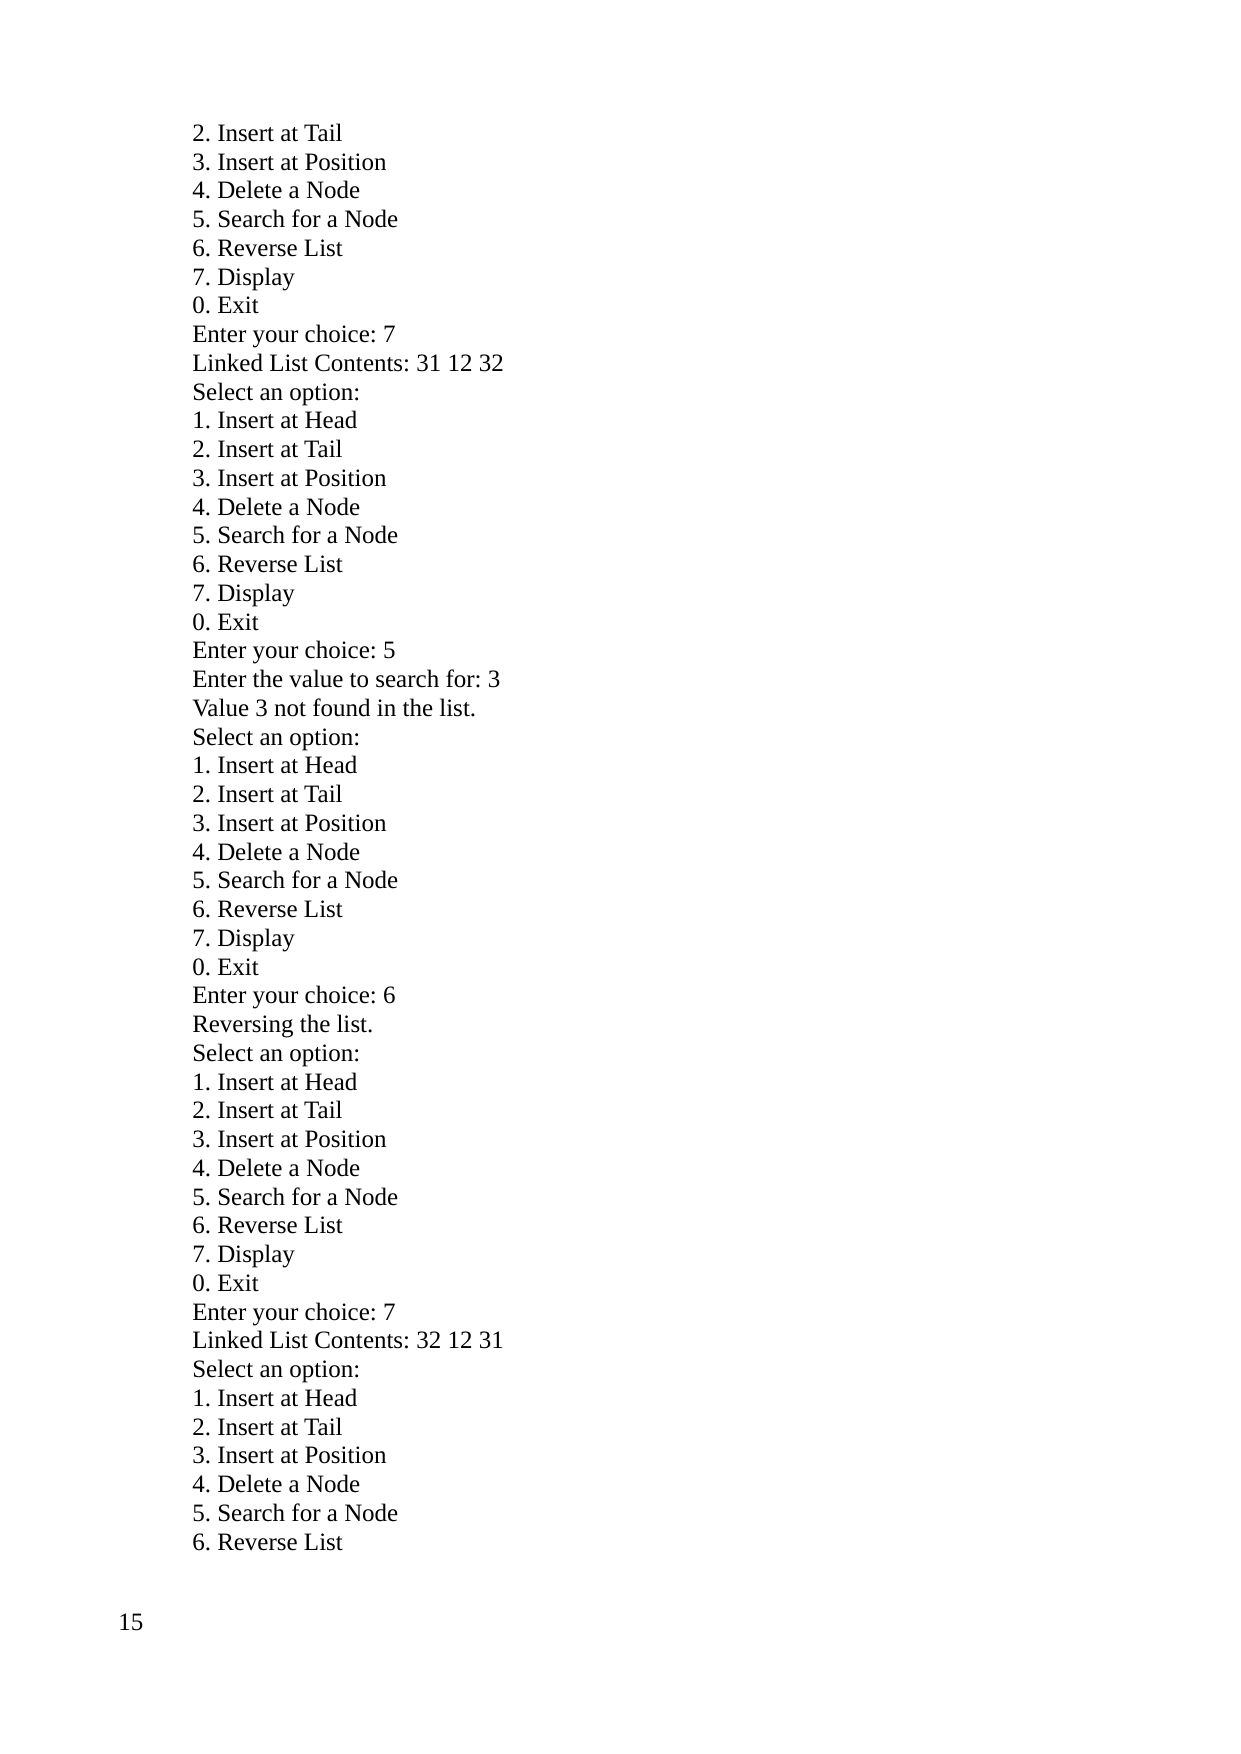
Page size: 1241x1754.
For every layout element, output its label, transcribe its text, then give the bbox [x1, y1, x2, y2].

text 2. Insert at Tail [118, 1412, 1122, 1441]
text Value 3 not found in the list. [118, 693, 1122, 722]
text 5. Search for a Node [118, 204, 1122, 233]
text 6. Reverse List [118, 1527, 1122, 1556]
text 1. Insert at Head [118, 1383, 1122, 1412]
text Linked List Contents: 31 12 32 [118, 348, 1122, 377]
text 5. Search for a Node [118, 866, 1122, 894]
text Linked List Contents: 32 12 31 [118, 1326, 1122, 1354]
text 6. Reverse List [118, 549, 1122, 578]
text 6. Reverse List [118, 1211, 1122, 1239]
text 5. Search for a Node [118, 1182, 1122, 1211]
text 3. Insert at Position [118, 463, 1122, 492]
text 2. Insert at Tail [118, 434, 1122, 463]
text Select an option: [118, 1038, 1122, 1067]
text Enter your choice: 5 [118, 636, 1122, 664]
text 3. Insert at Position [118, 1124, 1122, 1153]
text 7. Display [118, 262, 1122, 291]
text 3. Insert at Position [118, 808, 1122, 837]
text Enter your choice: 7 [118, 319, 1122, 348]
text 1. Insert at Head [118, 1067, 1122, 1096]
text 7. Display [118, 578, 1122, 607]
text 1. Insert at Head [118, 751, 1122, 779]
text 0. Exit [118, 1268, 1122, 1297]
text 2. Insert at Tail [118, 779, 1122, 808]
text 5. Search for a Node [118, 1498, 1122, 1527]
text 4. Delete a Node [118, 492, 1122, 521]
text 4. Delete a Node [118, 1469, 1122, 1498]
text 2. Insert at Tail [118, 118, 1122, 147]
text 1. Insert at Head [118, 406, 1122, 434]
text 4. Delete a Node [118, 1153, 1122, 1182]
text 0. Exit [118, 291, 1122, 319]
text 3. Insert at Position [118, 1441, 1122, 1469]
text 2. Insert at Tail [118, 1096, 1122, 1124]
text 4. Delete a Node [118, 176, 1122, 204]
text Select an option: [118, 377, 1122, 406]
text 5. Search for a Node [118, 521, 1122, 549]
text 6. Reverse List [118, 233, 1122, 262]
text 0. Exit [118, 952, 1122, 981]
text Reversing the list. [118, 1009, 1122, 1038]
text Enter your choice: 6 [118, 981, 1122, 1009]
text Select an option: [118, 722, 1122, 751]
text 6. Reverse List [118, 894, 1122, 923]
text 0. Exit [118, 607, 1122, 636]
text 7. Display [118, 1239, 1122, 1268]
text 7. Display [118, 923, 1122, 952]
text 3. Insert at Position [118, 147, 1122, 176]
text Enter your choice: 7 [118, 1297, 1122, 1326]
text 4. Delete a Node [118, 837, 1122, 866]
text Select an option: [118, 1354, 1122, 1383]
text Enter the value to search for: 3 [118, 664, 1122, 693]
